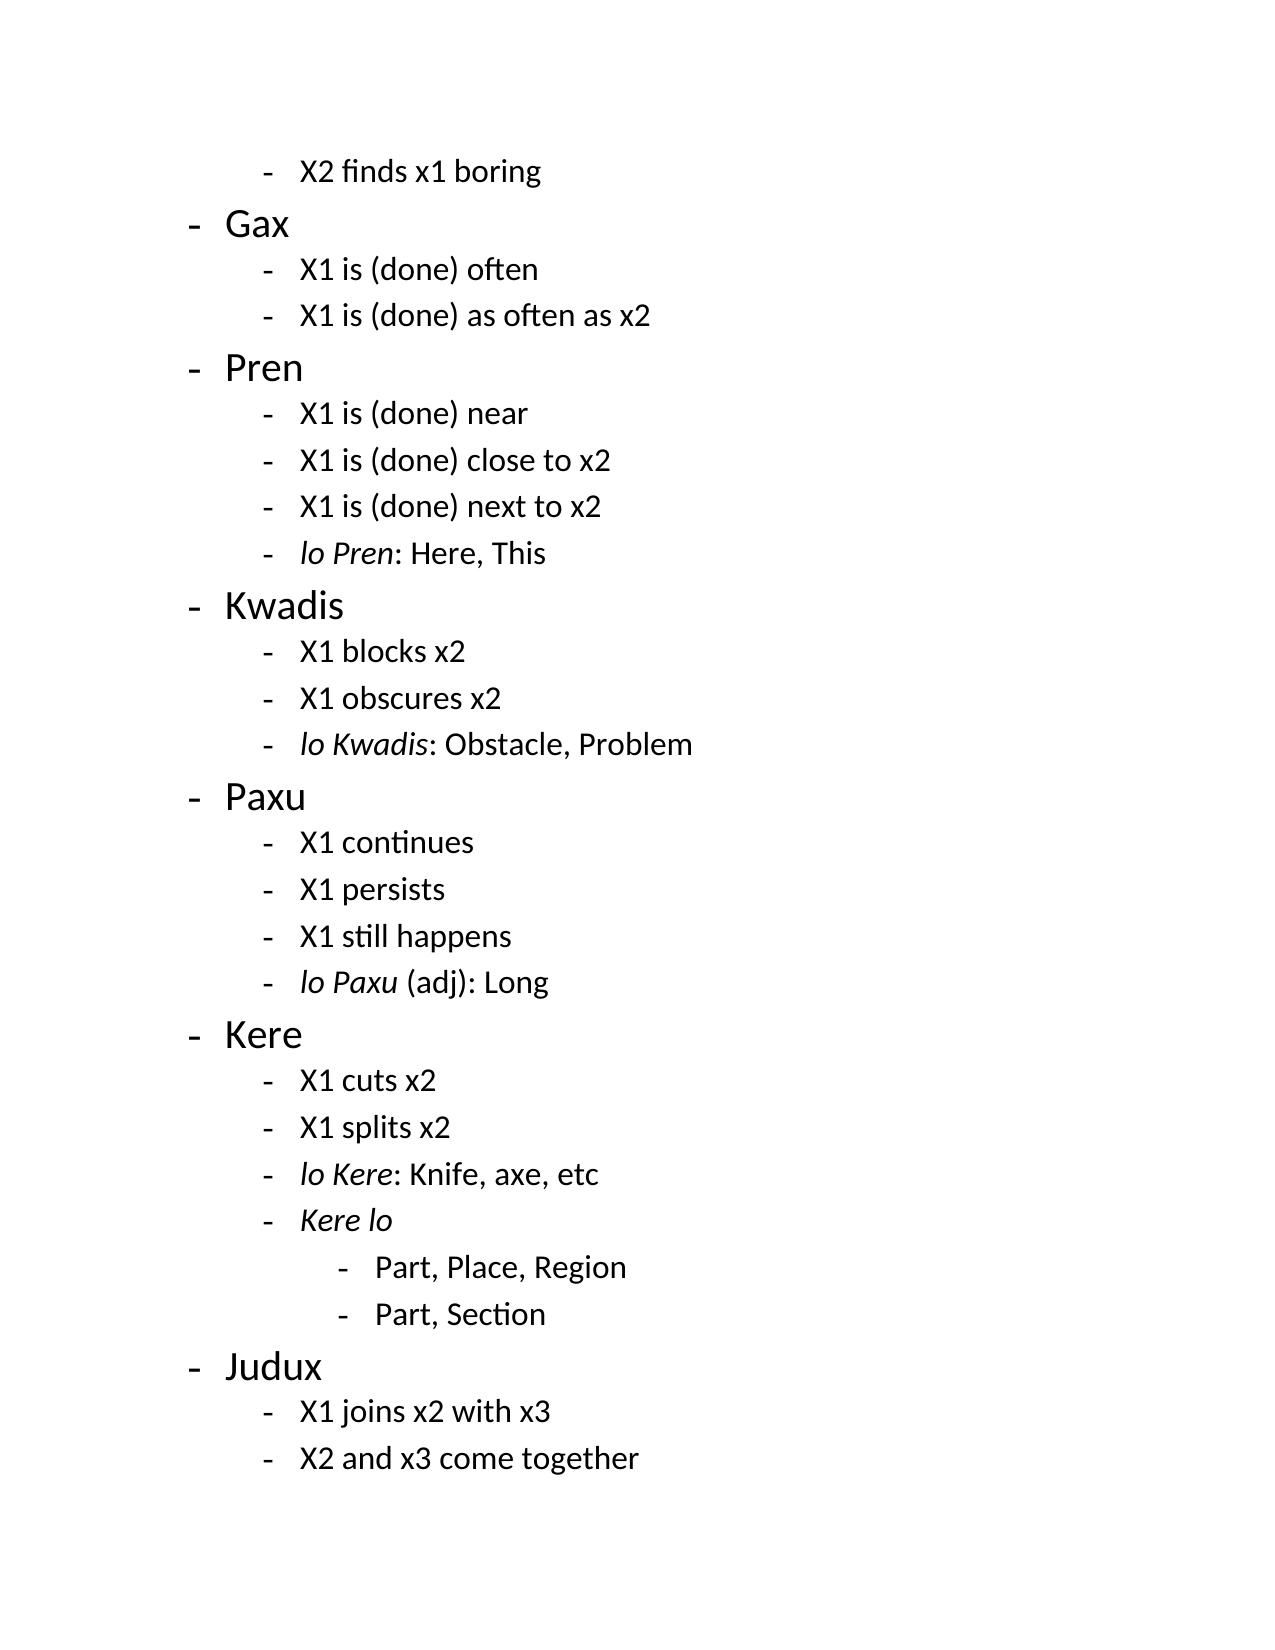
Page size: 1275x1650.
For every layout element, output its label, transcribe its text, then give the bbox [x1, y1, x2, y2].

list X1 is (done) next to x2 [262, 486, 1125, 526]
list lo Paxu (adj): Long [262, 961, 1125, 1002]
subtitle Paxu [187, 770, 1125, 821]
list X2 finds x1 boring [262, 150, 1125, 191]
list Kere lo [262, 1199, 1125, 1240]
list X1 obscures x2 [262, 677, 1125, 717]
list X1 continues [262, 821, 1125, 862]
subtitle Judux [187, 1339, 1125, 1390]
list Part, Place, Region [337, 1246, 1125, 1287]
subtitle Pren [187, 341, 1125, 392]
list X1 persists [262, 868, 1125, 908]
list X1 splits x2 [262, 1106, 1125, 1146]
list lo Kwadis: Obstacle, Problem [262, 723, 1125, 764]
list lo Kere: Knife, axe, etc [262, 1152, 1125, 1193]
list X1 is (done) near [262, 392, 1125, 433]
list X1 blocks x2 [262, 630, 1125, 671]
list X2 and x3 come together [262, 1437, 1125, 1478]
list X1 is (done) often [262, 248, 1125, 288]
list lo Pren: Here, This [262, 532, 1125, 573]
list Part, Section [337, 1293, 1125, 1333]
list X1 still happens [262, 914, 1125, 955]
list X1 is (done) as often as x2 [262, 294, 1125, 335]
subtitle Kere [187, 1008, 1125, 1059]
subtitle Kwadis [187, 579, 1125, 630]
list X1 joins x2 with x3 [262, 1390, 1125, 1431]
list X1 is (done) close to x2 [262, 439, 1125, 479]
list X1 cuts x2 [262, 1059, 1125, 1100]
subtitle Gax [187, 197, 1125, 248]
